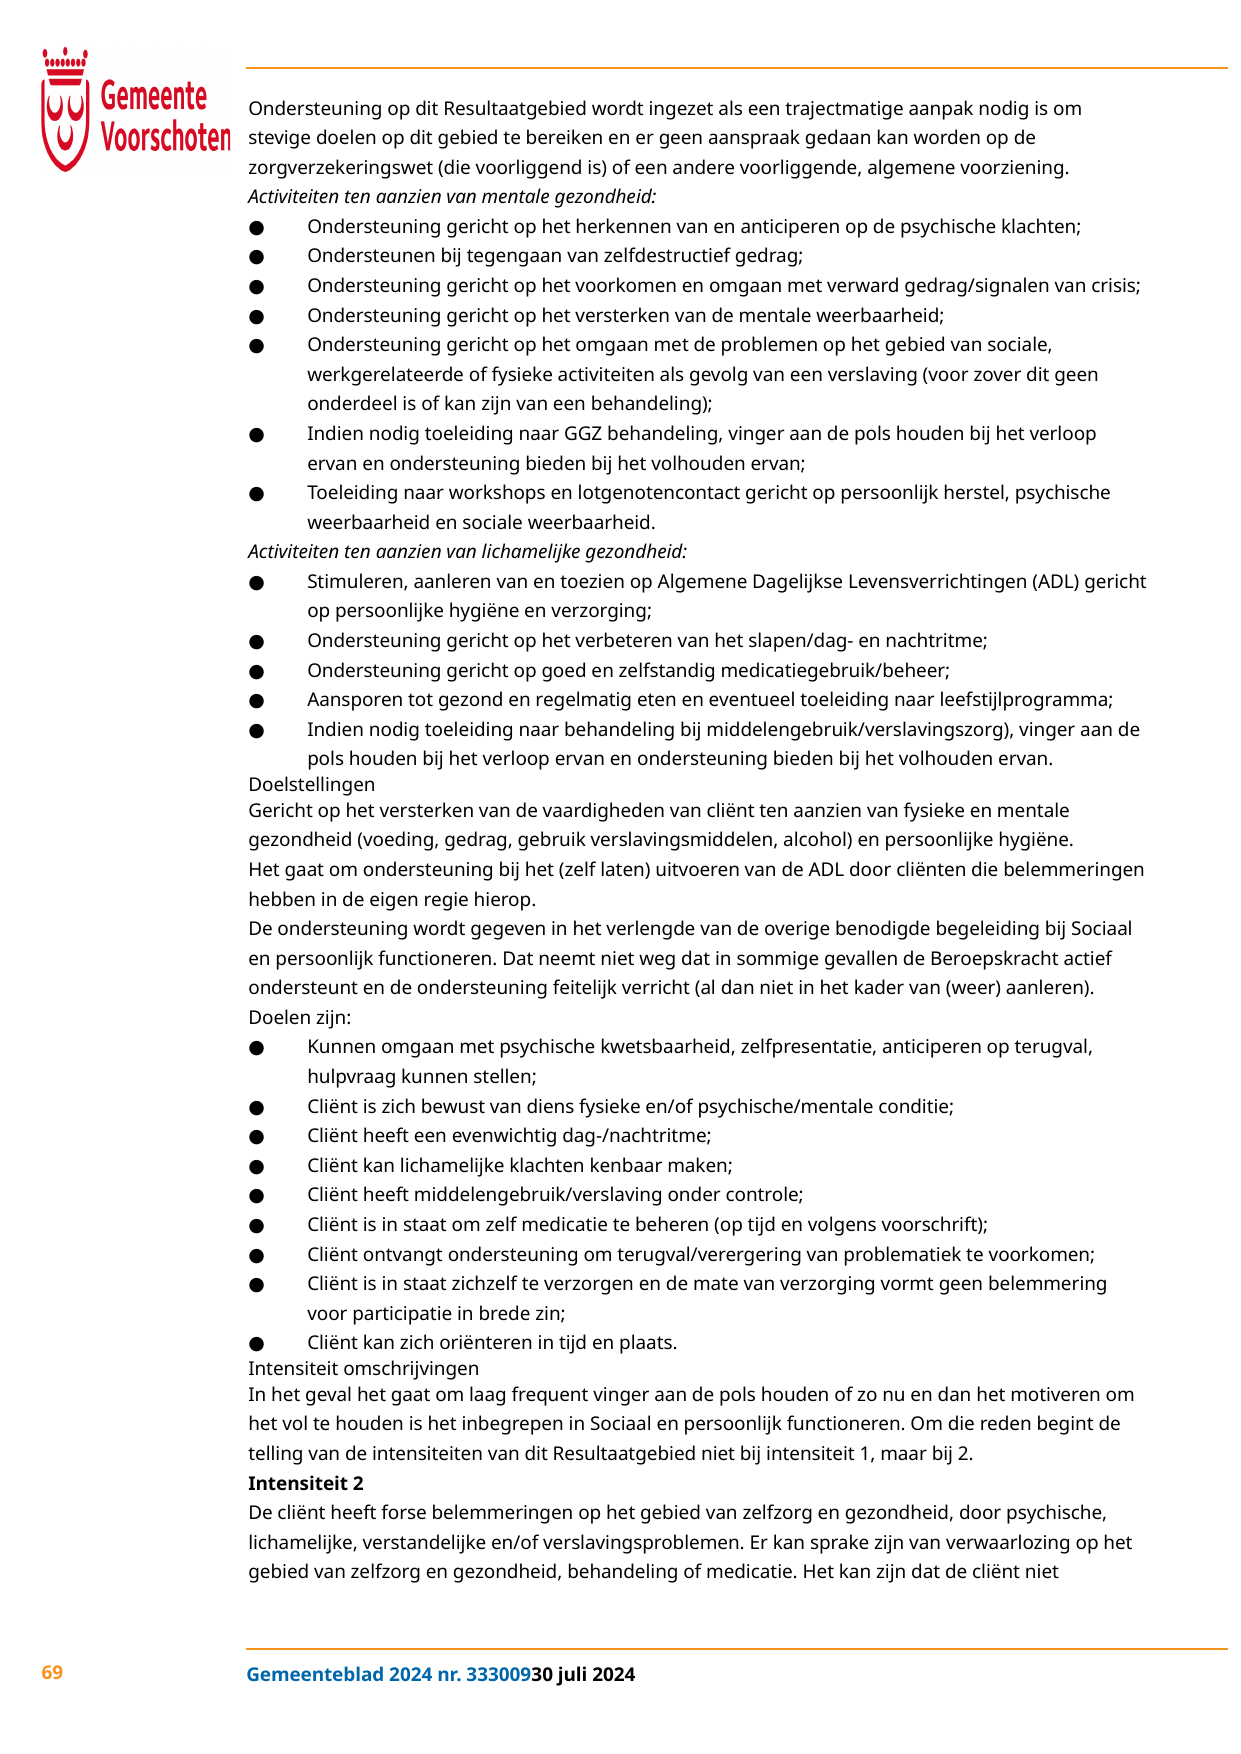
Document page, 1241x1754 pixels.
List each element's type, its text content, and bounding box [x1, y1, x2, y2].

table_cell In het geval het gaat om laag frequent vinger aan de pols houden of zo nu en dan het motiveren om het vol te houden is het inbegrepen in Sociaal en persoonlijk functioneren. Om die reden begint de telling van de intensiteiten van dit Resultaatgebied niet bij intensiteit 1, maar bij 2. Intensiteit 2 De cliënt heeft forse belemmeringen op het gebied van zelfzorg en gezondheid, door psychische, lichamelijke, verstandelijke en/of verslavingsproblemen. Er kan sprake zijn van verwaarlozing op het gebied van zelfzorg en gezondheid, behandeling of medicatie. Het kan zijn dat de cliënt niet [248, 1381, 1152, 1584]
table_cell Ondersteuning op dit Resultaatgebied wordt ingezet als een trajectmatige aanpak nodig is om stevige doelen op dit gebied te bereiken en er geen aanspraak gedaan kan worden op de zorgverzekeringswet (die voorliggend is) of een andere voorliggende, algemene voorziening. Activiteiten ten aanzien van mentale gezondheid: Ondersteuning gericht op het herkennen van en anticiperen op de psychische klachten; Ondersteunen bij tegengaan van zelfdestructief gedrag; Ondersteuning gericht op het voorkomen en omgaan met verward gedrag/signalen van crisis; Ondersteuning gericht op het versterken van de mentale weerbaarheid; Ondersteuning gericht op het omgaan met de problemen op het gebied van sociale, werkgerelateerde of fysieke activiteiten als gevolg van een verslaving (voor zover dit geen onderdeel is of kan zijn van een behandeling); Indien nodig toeleiding naar GGZ behandeling, vinger aan de pols houden bij het verloop ervan en ondersteuning bieden bij het volhouden ervan; Toeleiding naar workshops en lotgenotencontact gericht op persoonlijk herstel, psychische weerbaarheid en sociale weerbaarheid. Activiteiten ten aanzien van lichamelijke gezondheid: Stimuleren, aanleren van en toezien op Algemene Dagelijkse Levensverrichtingen (ADL) gericht op persoonlijke hygiëne en verzorging; Ondersteuning gericht op het verbeteren van het slapen/dag- en nachtritme; Ondersteuning gericht op goed en zelfstandig medicatiegebruik/beheer; Aansporen tot gezond en regelmatig eten en eventueel toeleiding naar leefstijlprogramma; Indien nodig toeleiding naar behandeling bij middelengebruik/verslavingszorg), vinger aan de pols houden bij het verloop ervan en ondersteuning bieden bij het volhouden ervan. [248, 95, 1152, 771]
table_cell Intensiteit omschrijvingen [248, 1355, 1152, 1381]
table_cell Gericht op het versterken van de vaardigheden van cliënt ten aanzien van fysieke en mentale gezondheid (voeding, gedrag, gebruik verslavingsmiddelen, alcohol) en persoonlijke hygiëne. Het gaat om ondersteuning bij het (zelf laten) uitvoeren van de ADL door cliënten die belemmeringen hebben in de eigen regie hierop. De ondersteuning wordt gegeven in het verlengde van de overige benodigde begeleiding bij Sociaal en persoonlijk functioneren. Dat neemt niet weg dat in sommige gevallen de Beroepskracht actief ondersteunt en de ondersteuning feitelijk verricht (al dan niet in het kader van (weer) aanleren). Doelen zijn: Kunnen omgaan met psychische kwetsbaarheid, zelfpresentatie, anticiperen op terugval, hulpvraag kunnen stellen; Cliënt is zich bewust van diens fysieke en/of psychische/mentale conditie; Cliënt heeft een evenwichtig dag-/nachtritme; Cliënt kan lichamelijke klachten kenbaar maken; Cliënt heeft middelengebruik/verslaving onder controle; Cliënt is in staat om zelf medicatie te beheren (op tijd en volgens voorschrift); Cliënt ontvangt ondersteuning om terugval/verergering van problematiek te voorkomen; Cliënt is in staat zichzelf te verzorgen en de mate van verzorging vormt geen belemmering voor participatie in brede zin; Cliënt kan zich oriënteren in tijd en plaats. [248, 797, 1152, 1355]
picture [41, 47, 231, 172]
table_cell Doelstellingen [248, 771, 1152, 797]
